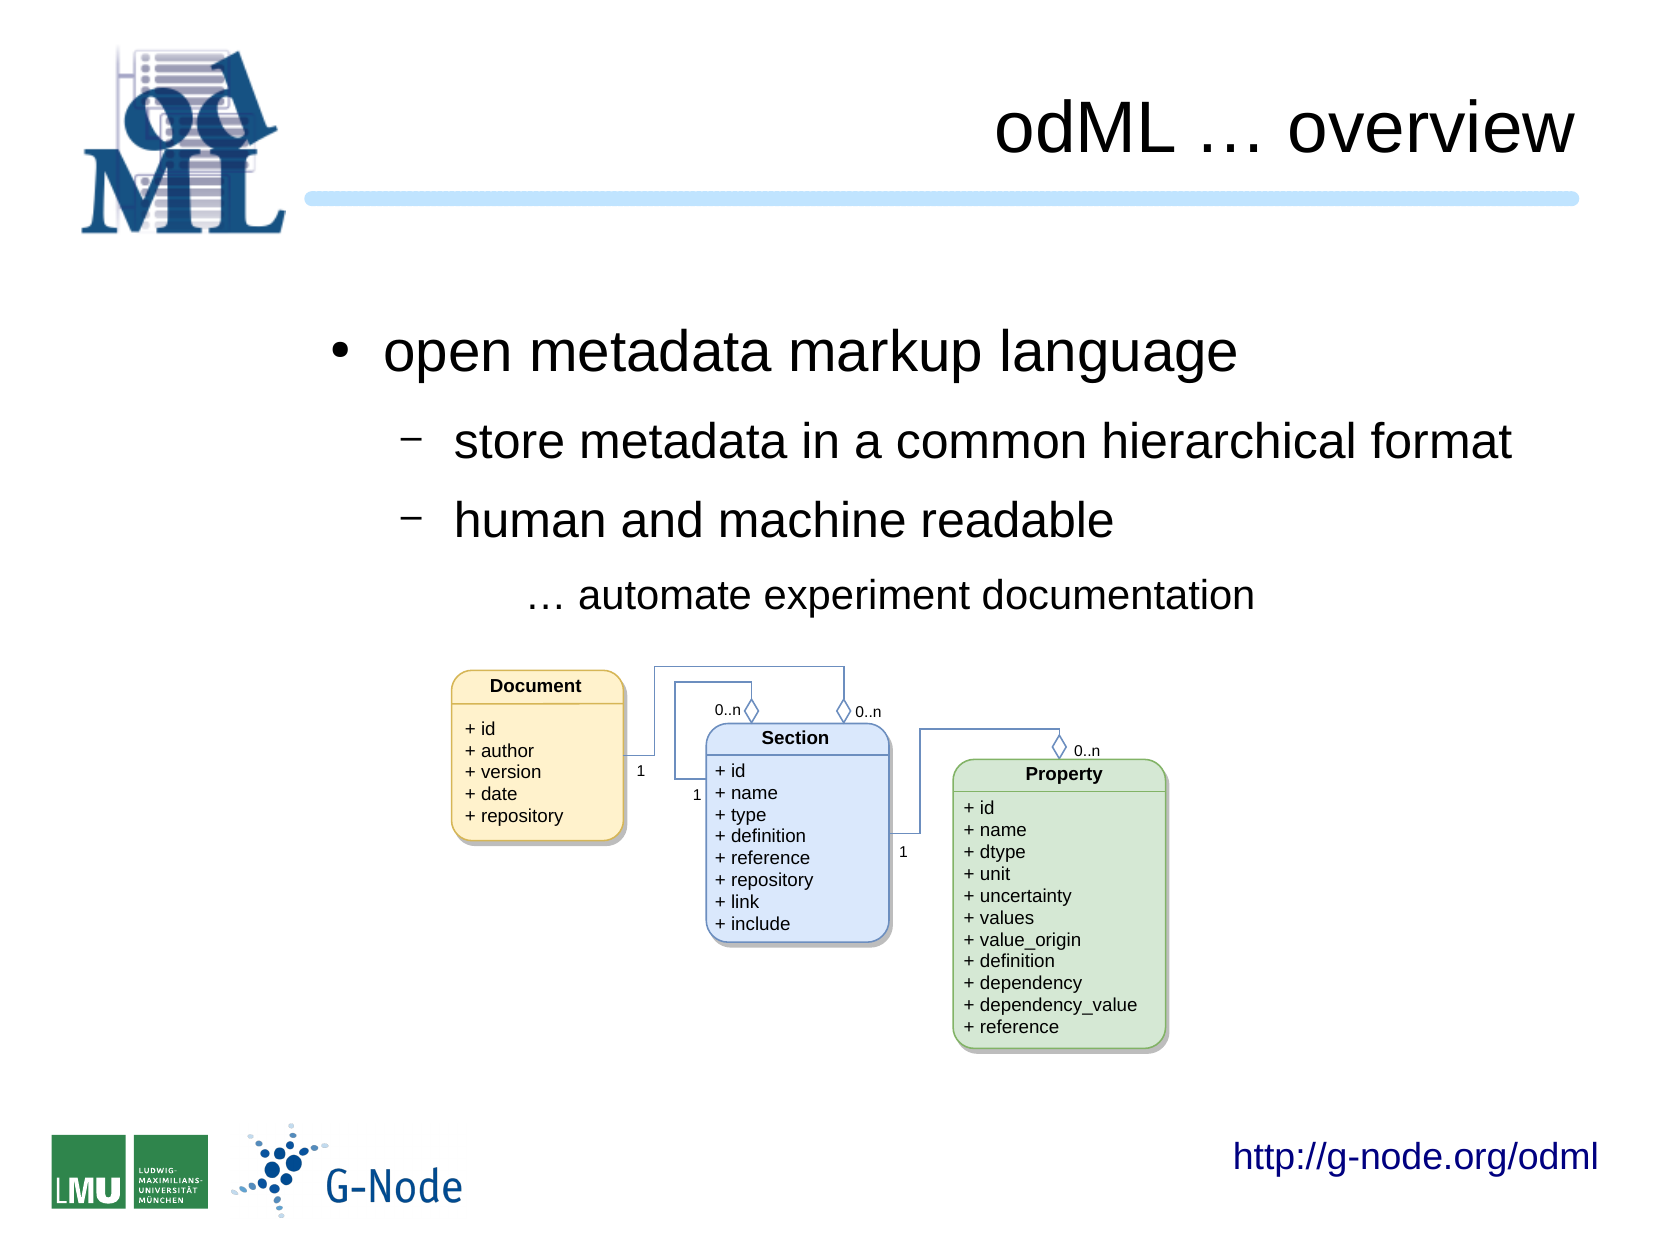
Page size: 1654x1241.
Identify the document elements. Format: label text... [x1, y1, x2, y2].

picture [230, 1123, 467, 1219]
text_box http://g-node.org/odml [1218, 1128, 1624, 1189]
picture [450, 641, 1171, 1056]
text_box odML … overview [87, 30, 1576, 226]
picture [81, 44, 286, 236]
list open metadata markup language store metadata in a common hierarchical format human and machine readable … automate experiment documentation [312, 318, 1595, 586]
